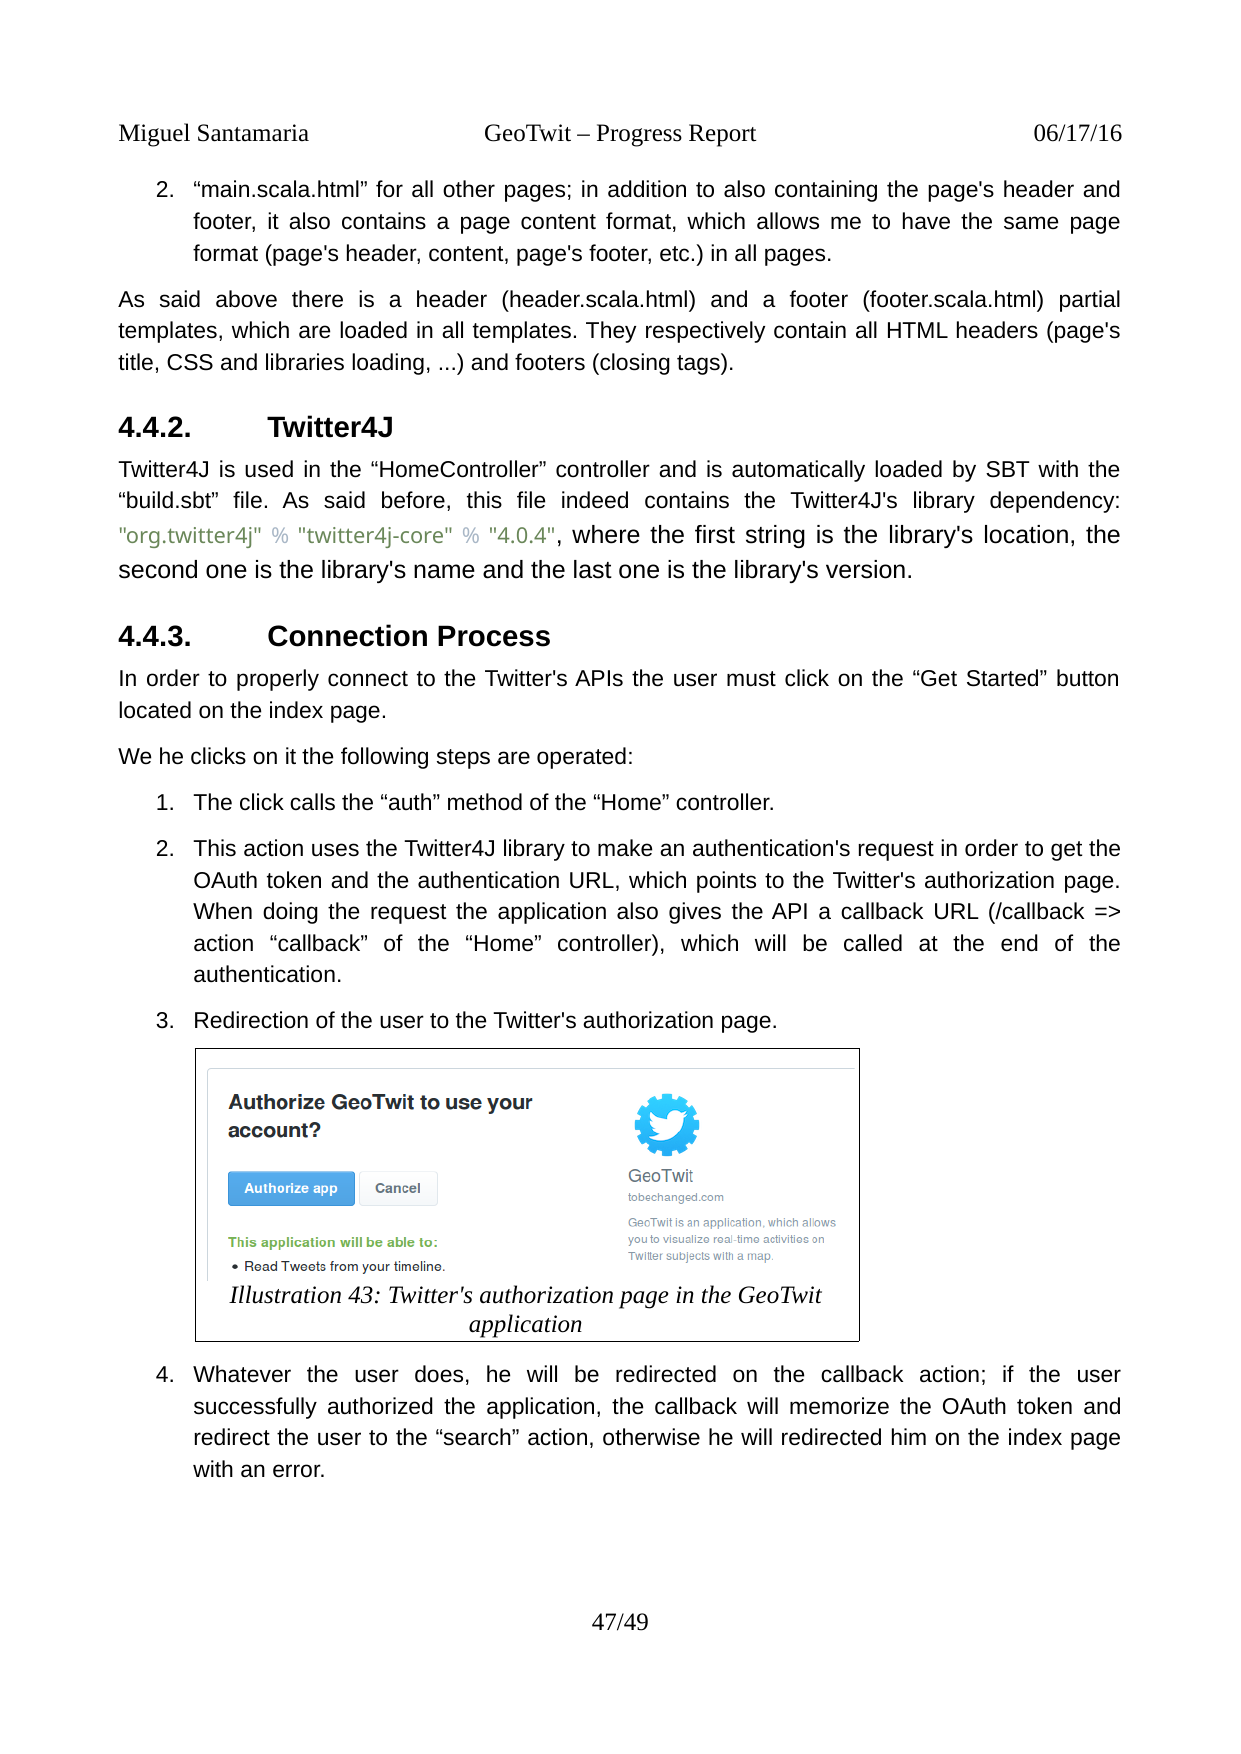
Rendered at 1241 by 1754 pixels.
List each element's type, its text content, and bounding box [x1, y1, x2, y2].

list “main.scala.html” for all other pages; in addition to also containing the page's header and footer, it also contains a page content format, which allows me to have the same page format (page's header, content, page's footer, etc.) in all pages. [156, 176, 1122, 266]
text Twitter4J is used in the “HomeController” controller and is automatically loaded by SBT with the “build.sbt” file. As said before, this file indeed contains the Twitter4J's library dependency: "org.twitter4j" % "twitter4j-core" % "4.0.4", where the first string is the library's location, the second one is the library's name and the last one is the library's version. [118, 456, 1122, 584]
list Redirection of the user to the Twitter's authorization page. [156, 1007, 1122, 1034]
subtitle Connection Process [118, 619, 1122, 652]
text As said above there is a header (header.scala.html) and a footer (footer.scala.html) partial templates, which are loaded in all templates. They respectively contain all HTML headers (page's title, CSS and libraries loading, ...) and footers (closing tags). [118, 286, 1122, 375]
list This action uses the Twitter4J library to make an authentication's request in order to get the OAuth token and the authentication URL, which points to the Twitter's authorization page. When doing the request the application also gives the API a callback URL (/callback => action “callback” of the “Home” controller), which will be called at the end of the authentication. [156, 835, 1122, 988]
picture [198, 1063, 855, 1281]
list Illustration 43: Twitter's authorization page in the GeoTwit application [198, 1278, 856, 1338]
subtitle Twitter4J [118, 409, 1122, 443]
text We he clicks on it the following steps are operated: [118, 743, 1122, 769]
list [196, 1278, 859, 1341]
list Whatever the user does, he will be redirected on the callback action; if the user successfully authorized the application, the callback will memorize the OAuth token and redirect the user to the “search” action, otherwise he will redirected him on the index page with an error. [156, 1278, 1122, 1482]
text In order to properly connect to the Twitter's APIs the user must click on the “Get Started” button located on the index page. [118, 665, 1122, 723]
list The click calls the “auth” method of the “Home” controller. [156, 789, 1122, 815]
